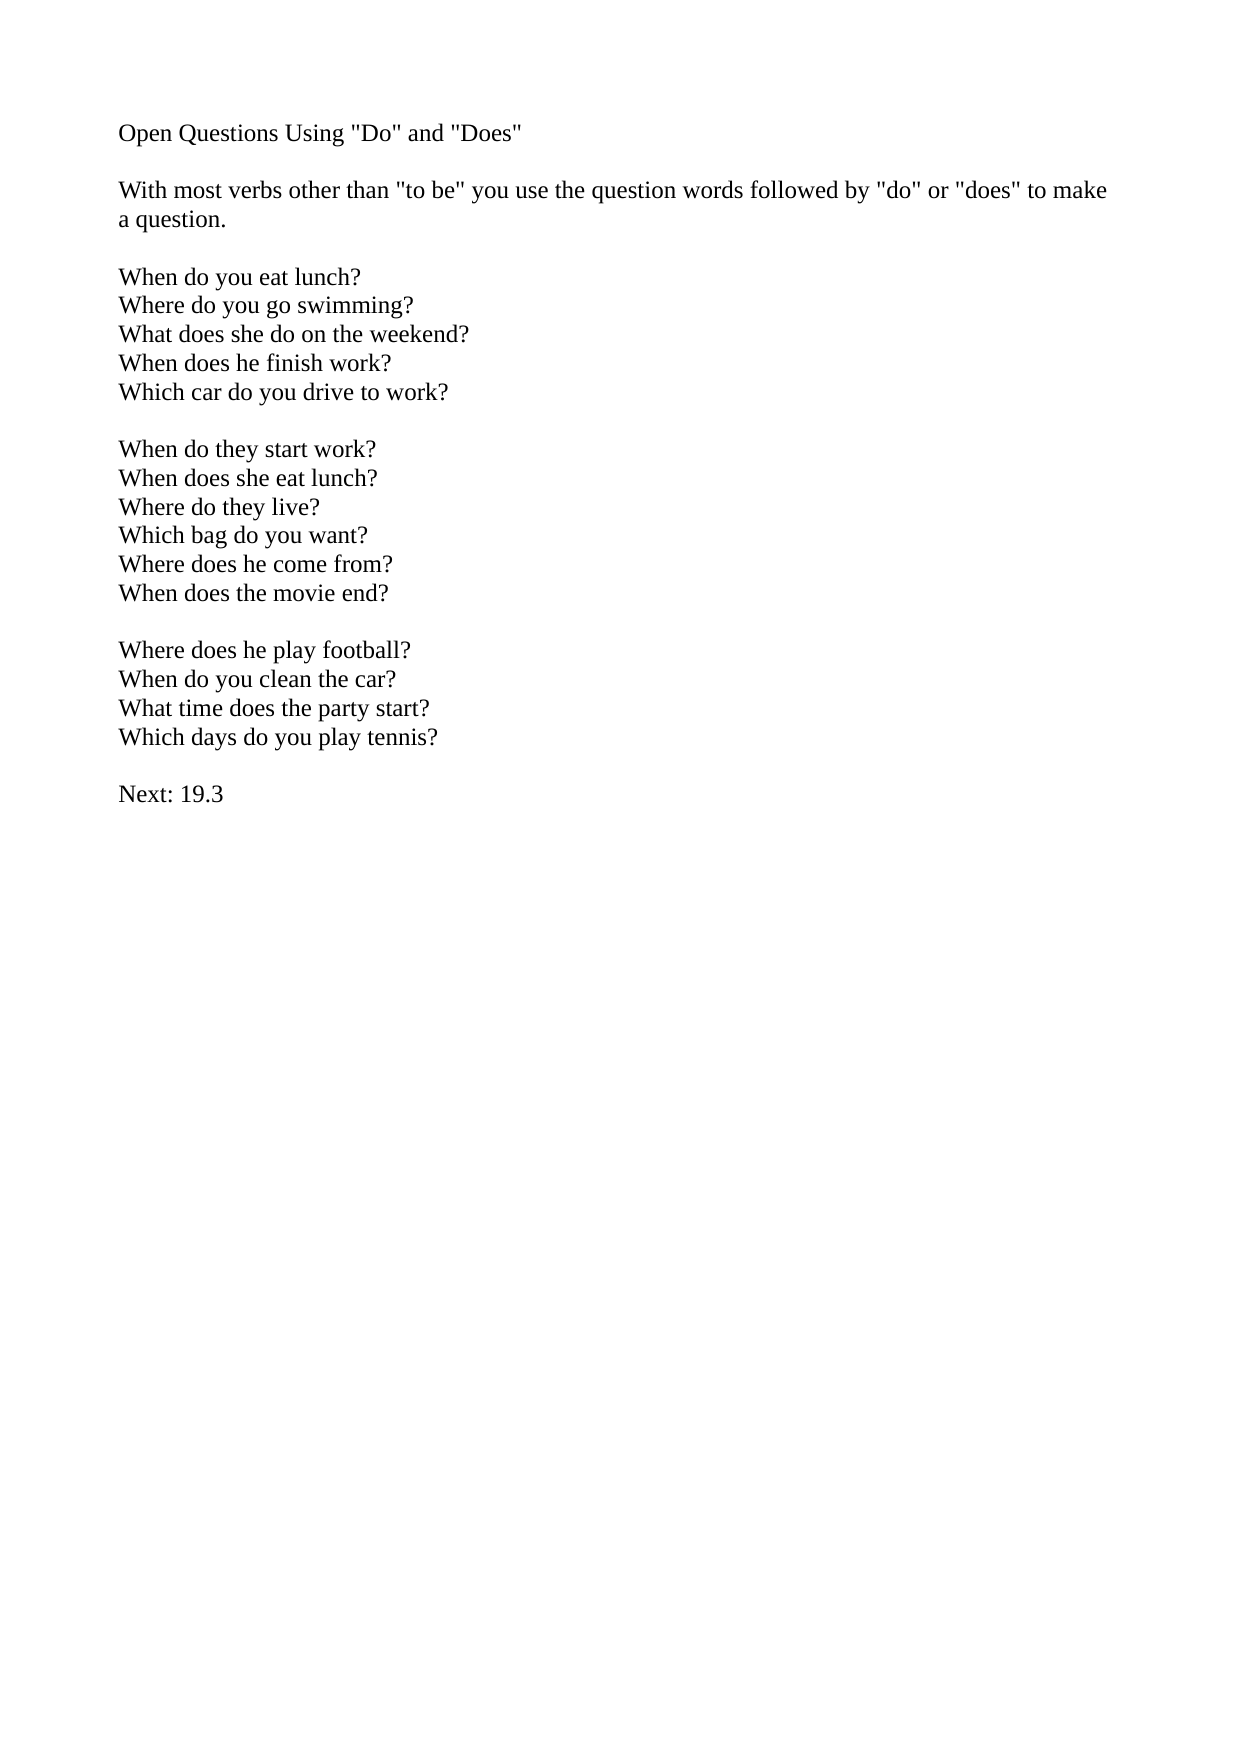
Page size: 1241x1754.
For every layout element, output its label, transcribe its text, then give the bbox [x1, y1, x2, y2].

text Which days do you play tennis? [118, 722, 1122, 751]
text With most verbs other than "to be" you use the question words followed by "do" or "does" to make a question. [118, 176, 1122, 233]
text When do you clean the car? [118, 664, 1122, 693]
text Where do they live? [118, 492, 1122, 521]
text When does the movie end? [118, 578, 1122, 607]
text Open Questions Using "Do" and "Does" [118, 118, 1122, 147]
text When does she eat lunch? [118, 463, 1122, 492]
text Next: 19.3 [118, 779, 1122, 808]
text Which bag do you want? [118, 521, 1122, 549]
text Where does he come from? [118, 549, 1122, 578]
text What time does the party start? [118, 693, 1122, 722]
text Which car do you drive to work? [118, 377, 1122, 406]
text When does he finish work? [118, 348, 1122, 377]
text When do they start work? [118, 434, 1122, 463]
text When do you eat lunch? [118, 262, 1122, 291]
text Where do you go swimming? [118, 291, 1122, 319]
text Where does he play football? [118, 636, 1122, 664]
text What does she do on the weekend? [118, 319, 1122, 348]
